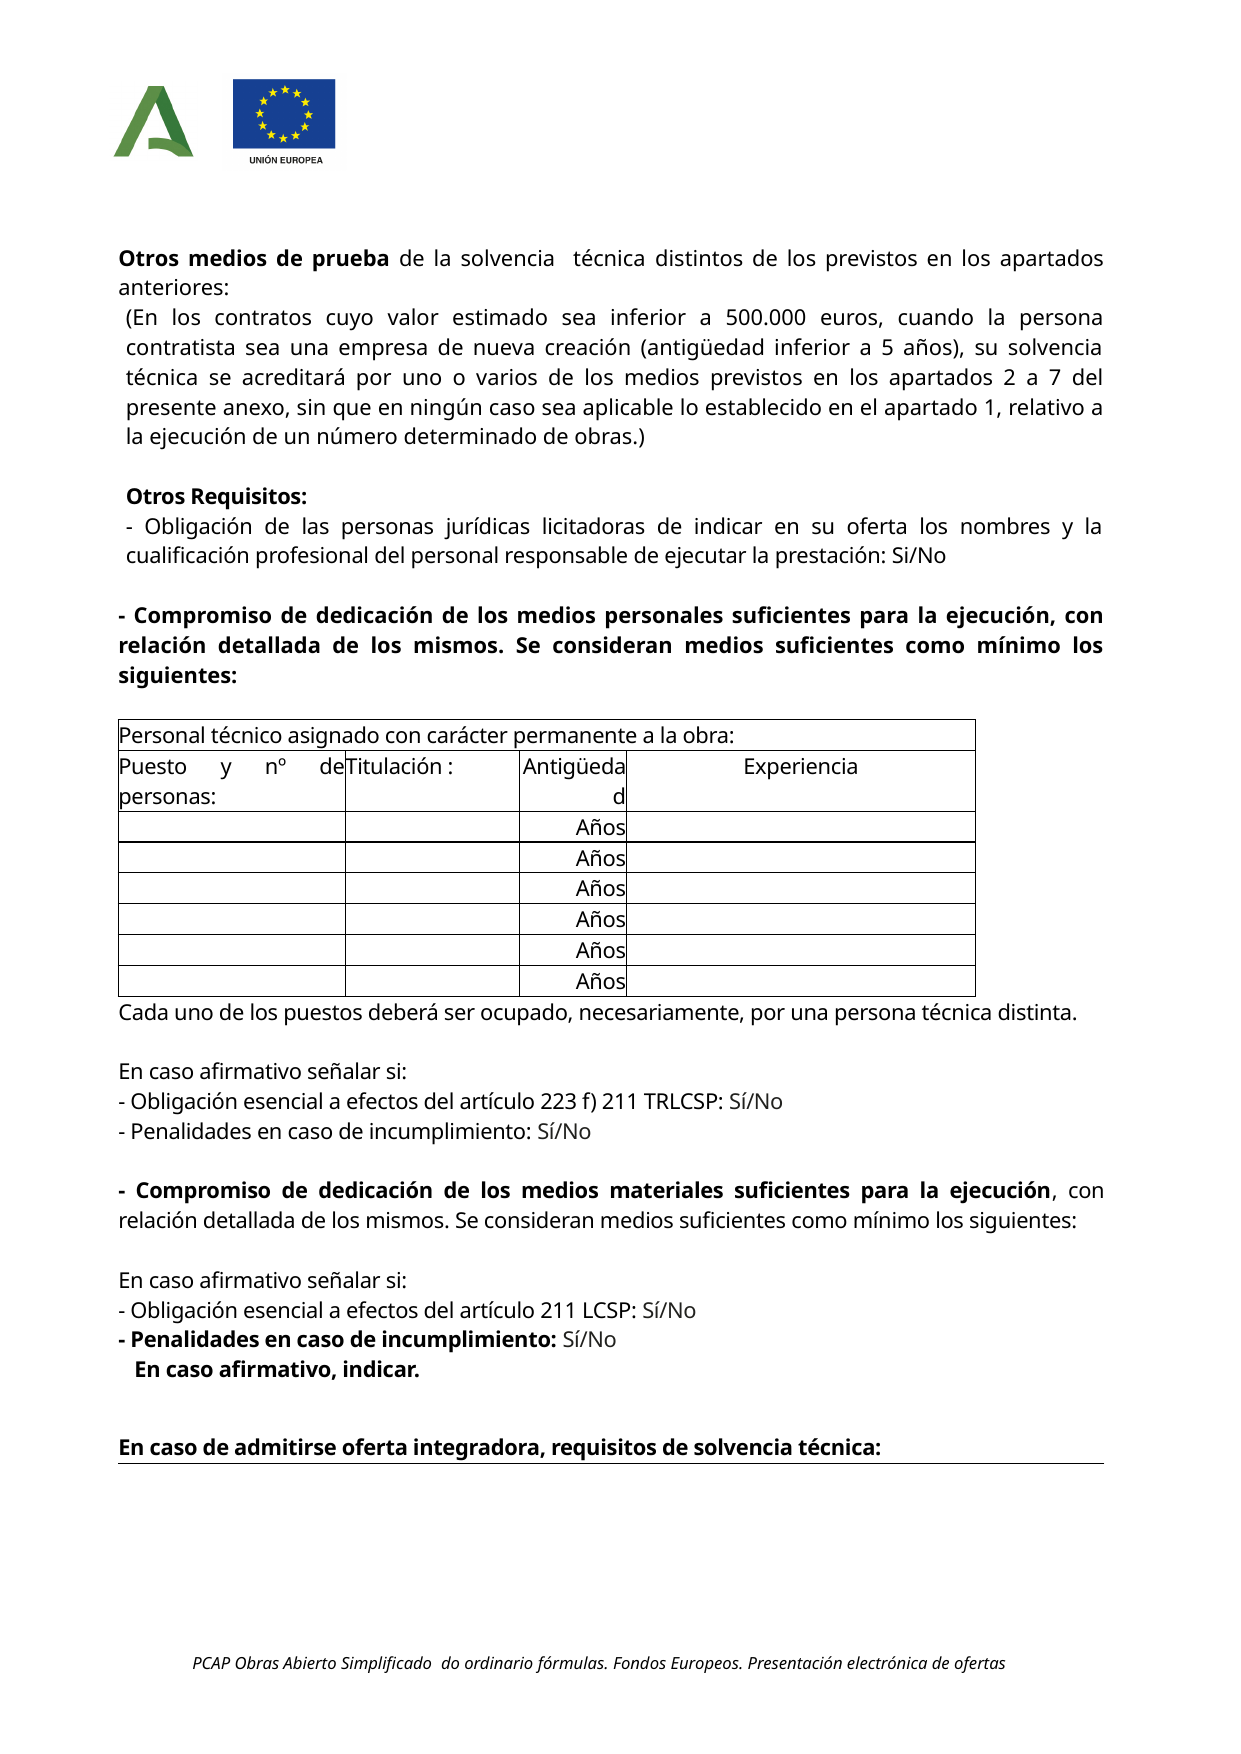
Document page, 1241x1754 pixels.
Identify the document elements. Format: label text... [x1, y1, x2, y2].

subtitle Otros Requisitos: [126, 481, 1104, 511]
subtitle (En los contratos cuyo valor estimado sea inferior a 500.000 euros, cuando la persona contratista sea una empresa de nueva creación (antigüedad inferior a 5 años), su solvencia técnica se acreditará por uno o varios de los medios previstos en los apartados 2 a 7 del presente anexo, sin que en ningún caso sea aplicable lo establecido en el apartado 1, relativo a la ejecución de un número determinado de obras.) [126, 302, 1104, 451]
table_cell Años [520, 873, 626, 903]
table_cell [119, 935, 345, 965]
table_cell [119, 843, 345, 872]
table_cell Años [520, 812, 626, 841]
table_cell [627, 966, 975, 996]
table_header Personal técnico asignado con carácter permanente a la obra: [119, 720, 975, 750]
table_cell [346, 966, 519, 996]
table_cell Años [520, 904, 626, 934]
table_cell Años [520, 935, 626, 965]
table_cell Experiencia [627, 751, 975, 811]
text En caso afirmativo señalar si: [118, 1265, 1104, 1294]
table_cell Titulación : [346, 751, 519, 811]
table_cell [627, 935, 975, 965]
table_cell Antigüedad [520, 751, 626, 811]
text - Compromiso de dedicación de los medios materiales suficientes para la ejecución, con relación detallada de los mismos. Se consideran medios suficientes como mínimo los siguientes: [118, 1175, 1104, 1235]
table_cell [346, 935, 519, 965]
table_cell [627, 904, 975, 934]
text En caso afirmativo, indicar. [118, 1354, 1104, 1384]
text - Obligación esencial a efectos del artículo 211 LCSP: Sí/No [118, 1294, 1104, 1324]
table_cell [627, 843, 975, 872]
table_cell [346, 843, 519, 872]
table_cell [346, 904, 519, 934]
text - Compromiso de dedicación de los medios personales suficientes para la ejecución, con relación detallada de los mismos. Se consideran medios suficientes como mínimo los siguientes: [118, 600, 1104, 689]
table_cell [119, 812, 345, 841]
text - Penalidades en caso de incumplimiento: Sí/No [118, 1324, 1104, 1354]
text En caso afirmativo señalar si: [118, 1056, 1104, 1086]
table_cell [346, 812, 519, 841]
table_cell [119, 966, 345, 996]
text Cada uno de los puestos deberá ser ocupado, necesariamente, por una persona técnica distinta. [118, 997, 1104, 1026]
text Otros medios de prueba de la solvencia técnica distintos de los previstos en los apartados anteriores: [118, 242, 1104, 302]
table_cell [627, 812, 975, 841]
text - Obligación esencial a efectos del artículo 223 f) 211 TRLCSP: Sí/No [118, 1086, 1104, 1116]
text - Penalidades en caso de incumplimiento: Sí/No [118, 1116, 1104, 1146]
table_cell Años [520, 966, 626, 996]
picture [109, 81, 198, 161]
subtitle - Obligación de las personas jurídicas licitadoras de indicar en su oferta los nombres y la cualificación profesional del personal responsable de ejecutar la prestación: Si/No [126, 511, 1104, 570]
table_cell [346, 873, 519, 903]
table_cell Años [520, 843, 626, 872]
table_cell [119, 904, 345, 934]
table_cell [627, 873, 975, 903]
picture [221, 73, 347, 171]
table_cell Puesto y nº de personas: [119, 751, 345, 811]
table_cell [119, 873, 345, 903]
text En caso de admitirse oferta integradora, requisitos de solvencia técnica: [118, 1432, 1104, 1463]
